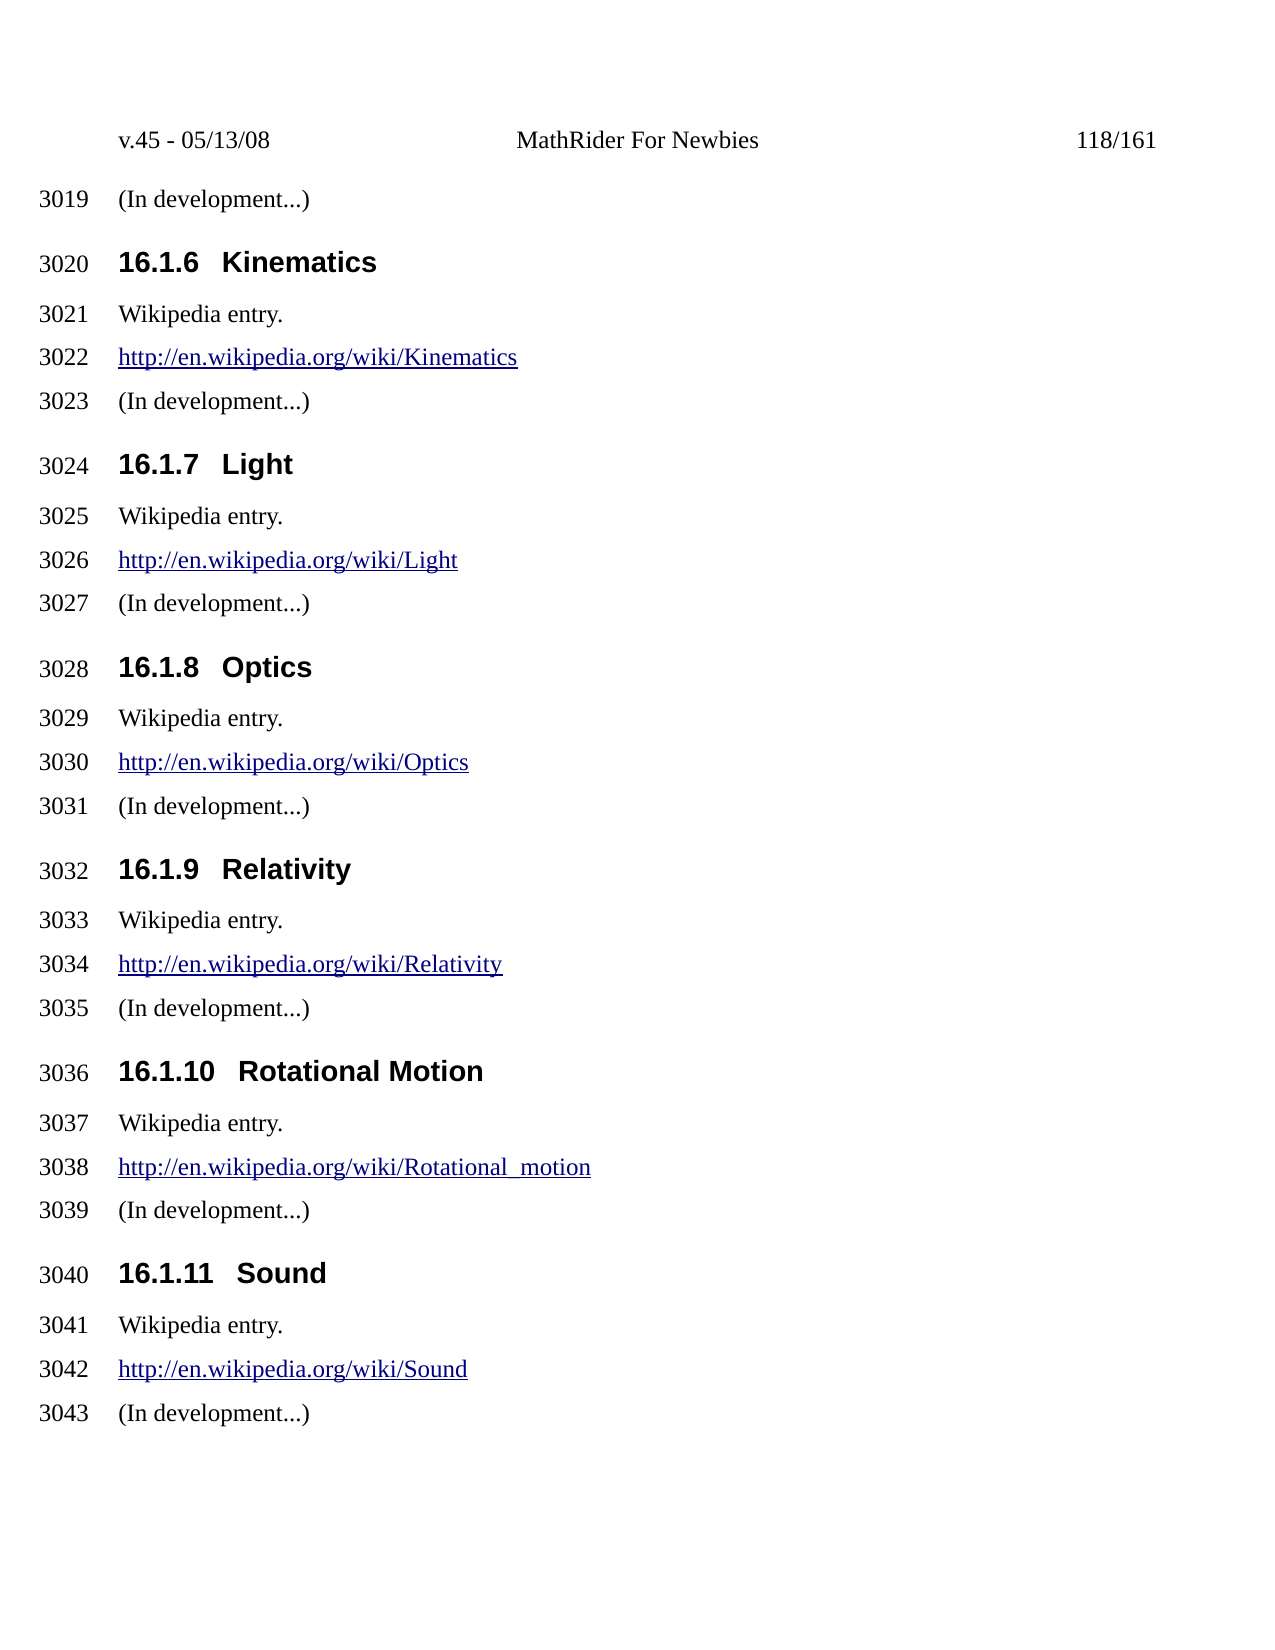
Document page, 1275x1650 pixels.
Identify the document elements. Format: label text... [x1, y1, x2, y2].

text http://en.wikipedia.org/wiki/Rotational_motion [118, 1152, 1157, 1180]
text (In development...) [118, 993, 1157, 1022]
subtitle Rotational Motion [118, 1054, 1157, 1088]
text http://en.wikipedia.org/wiki/Sound [118, 1354, 1157, 1383]
text Wikipedia entry. [118, 1310, 1157, 1339]
text (In development...) [118, 386, 1157, 415]
text (In development...) [118, 184, 1157, 213]
subtitle Optics [118, 650, 1157, 683]
text http://en.wikipedia.org/wiki/Relativity [118, 949, 1157, 978]
subtitle Sound [118, 1257, 1157, 1290]
text Wikipedia entry. [118, 703, 1157, 732]
subtitle Light [118, 447, 1157, 481]
text (In development...) [118, 1398, 1157, 1426]
text (In development...) [118, 588, 1157, 617]
text Wikipedia entry. [118, 501, 1157, 530]
text http://en.wikipedia.org/wiki/Light [118, 545, 1157, 573]
text Wikipedia entry. [118, 1108, 1157, 1137]
text Wikipedia entry. [118, 299, 1157, 327]
subtitle Kinematics [118, 245, 1157, 279]
text (In development...) [118, 791, 1157, 819]
text (In development...) [118, 1195, 1157, 1224]
subtitle Relativity [118, 852, 1157, 886]
text http://en.wikipedia.org/wiki/Kinematics [118, 342, 1157, 371]
text Wikipedia entry. [118, 906, 1157, 934]
text http://en.wikipedia.org/wiki/Optics [118, 747, 1157, 776]
